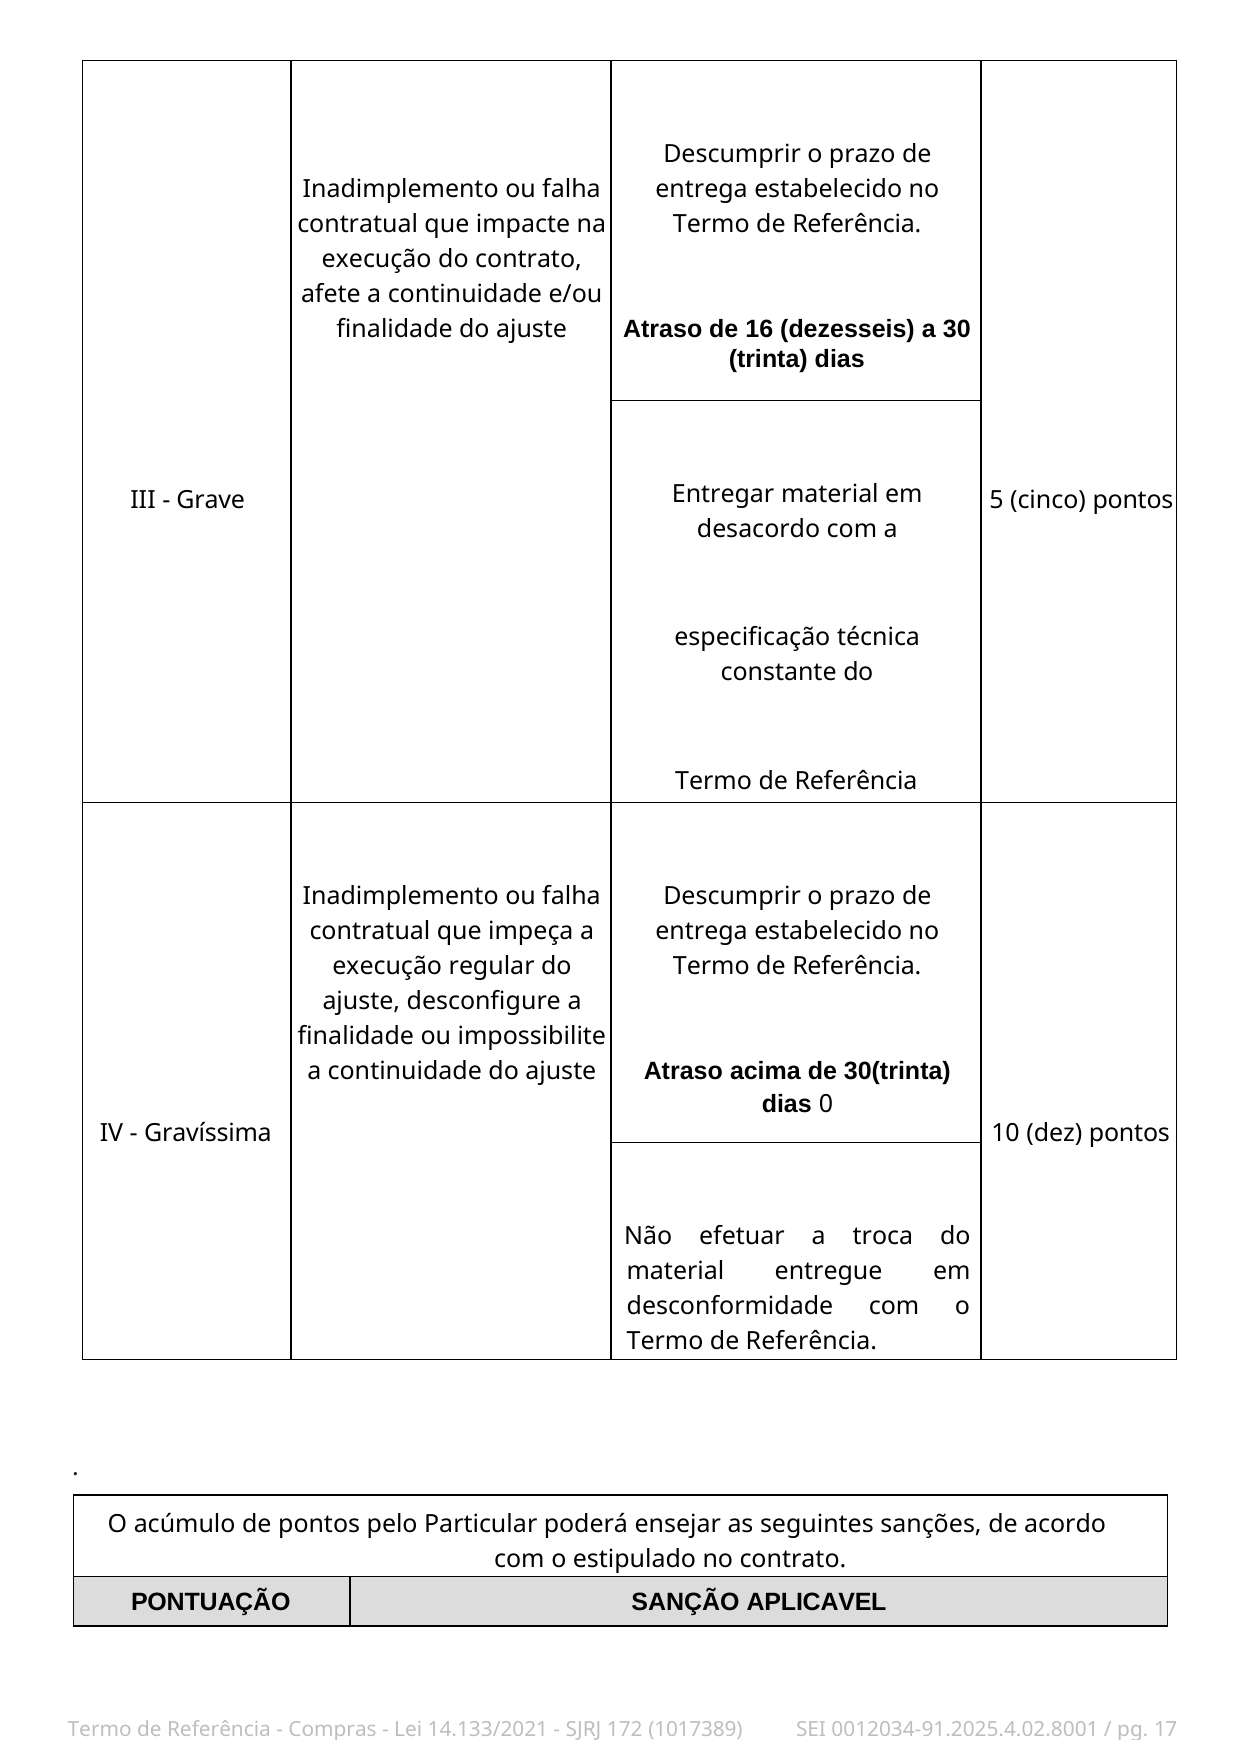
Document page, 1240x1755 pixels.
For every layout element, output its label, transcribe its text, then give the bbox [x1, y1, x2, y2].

text . [72, 1448, 1181, 1483]
table_cell Entregar material em desacordo com a especificação técnica constante do Termo de Referência [612, 401, 980, 802]
table_cell SANÇÃO APLICAVEL [351, 1577, 1167, 1625]
table_cell PONTUAÇÃO [74, 1577, 349, 1625]
table_cell Descumprir o prazo de entrega estabelecido no Termo de Referência. Atraso acima de 30(trinta) dias 0 [612, 803, 980, 1141]
table_header 5 (cinco) pontos [982, 61, 1176, 802]
table_cell Inadimplemento ou falha contratual que impeça a execução regular do ajuste, desconfigure a finalidade ou impossibilite a continuidade do ajuste [292, 803, 610, 1359]
table_header III - Grave [83, 61, 290, 802]
table_header Descumprir o prazo de entrega estabelecido no Termo de Referência. Atraso de 16 (dezesseis) a 30 (trinta) dias [612, 61, 980, 399]
table_header O acúmulo de pontos pelo Particular poderá ensejar as seguintes sanções, de acordo com o estipulado no contrato. [74, 1496, 1167, 1576]
table_header Inadimplemento ou falha contratual que impacte na execução do contrato, afete a continuidade e/ou finalidade do ajuste [292, 61, 610, 802]
table_cell 10 (dez) pontos [982, 803, 1176, 1359]
table_cell Não efetuar a troca do material entregue em desconformidade com o Termo de Referência. [612, 1143, 980, 1359]
table_cell IV - Gravíssima [83, 803, 290, 1359]
